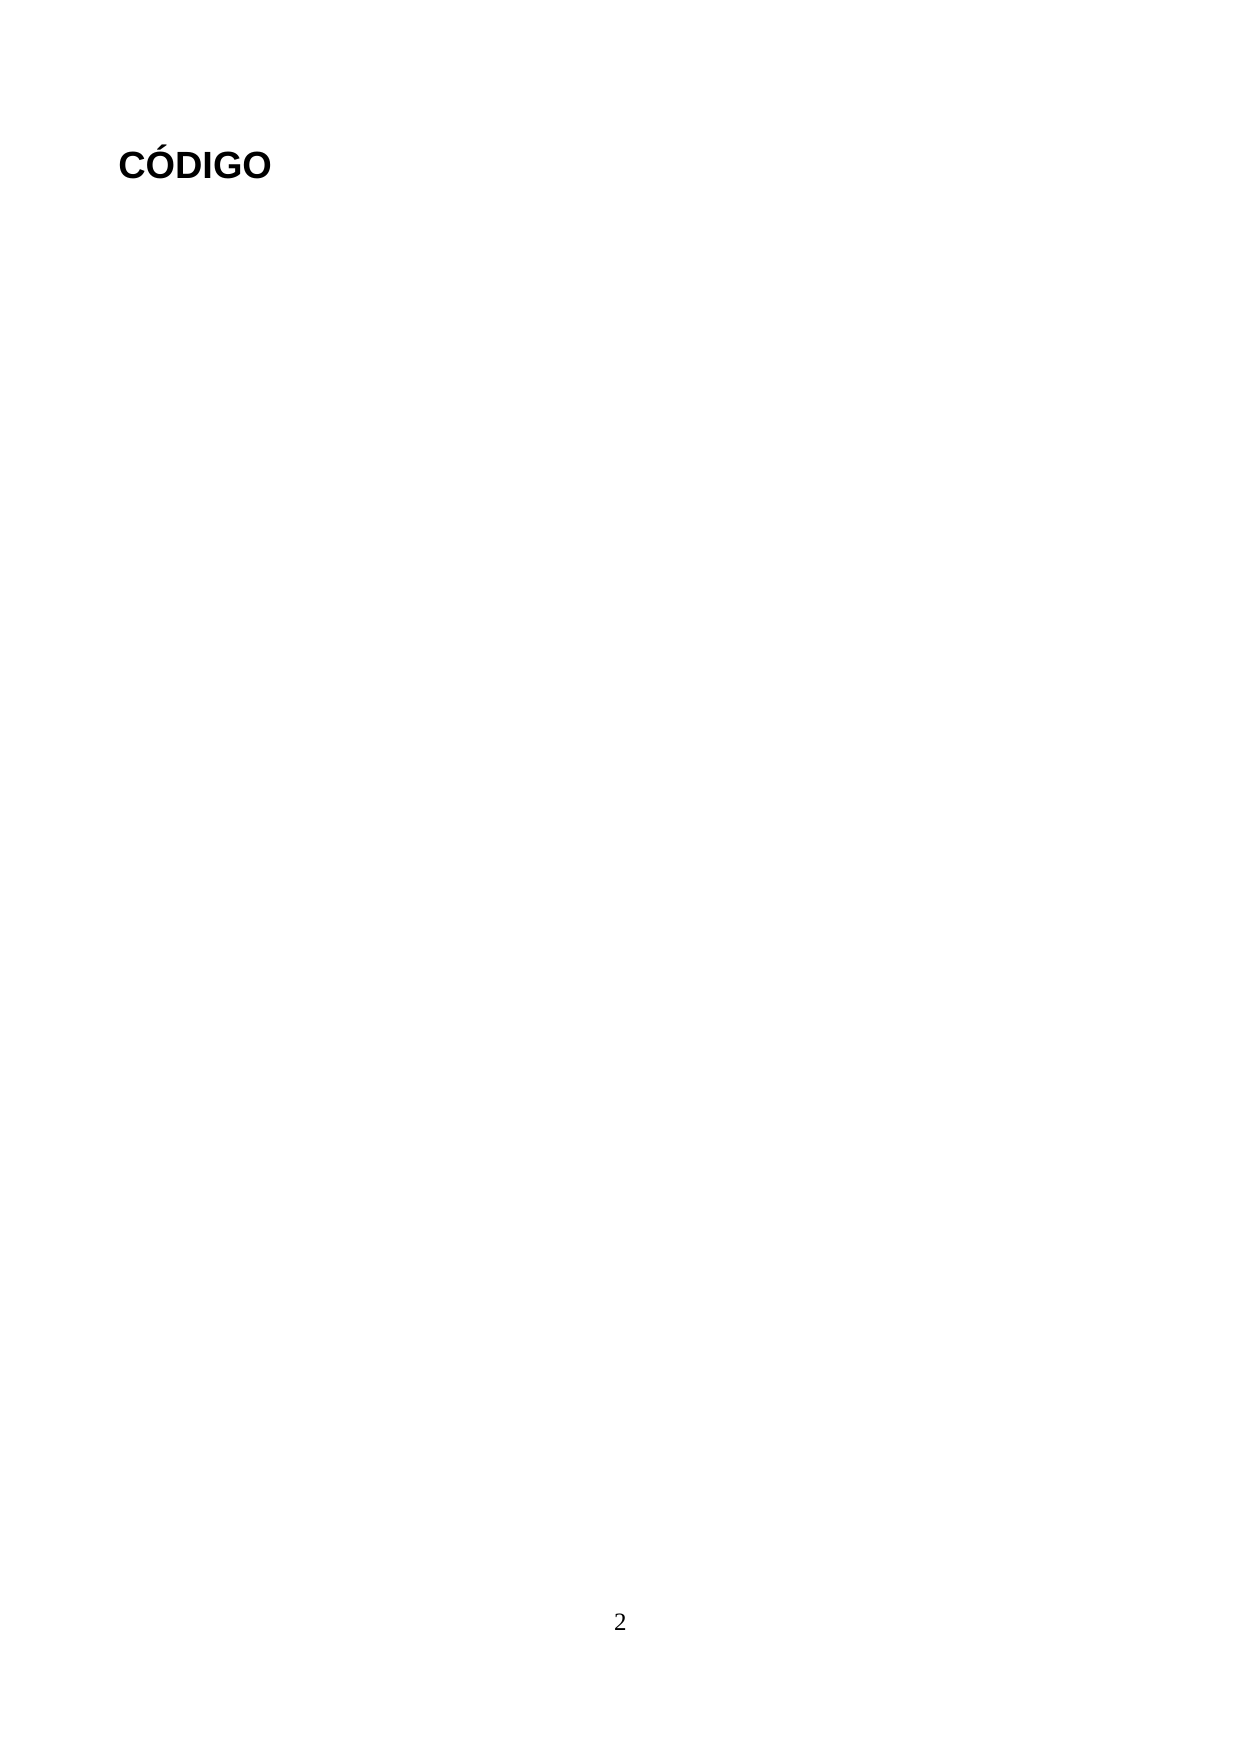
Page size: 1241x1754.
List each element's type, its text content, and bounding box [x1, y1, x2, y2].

subtitle CÓDIGO [118, 143, 1122, 187]
